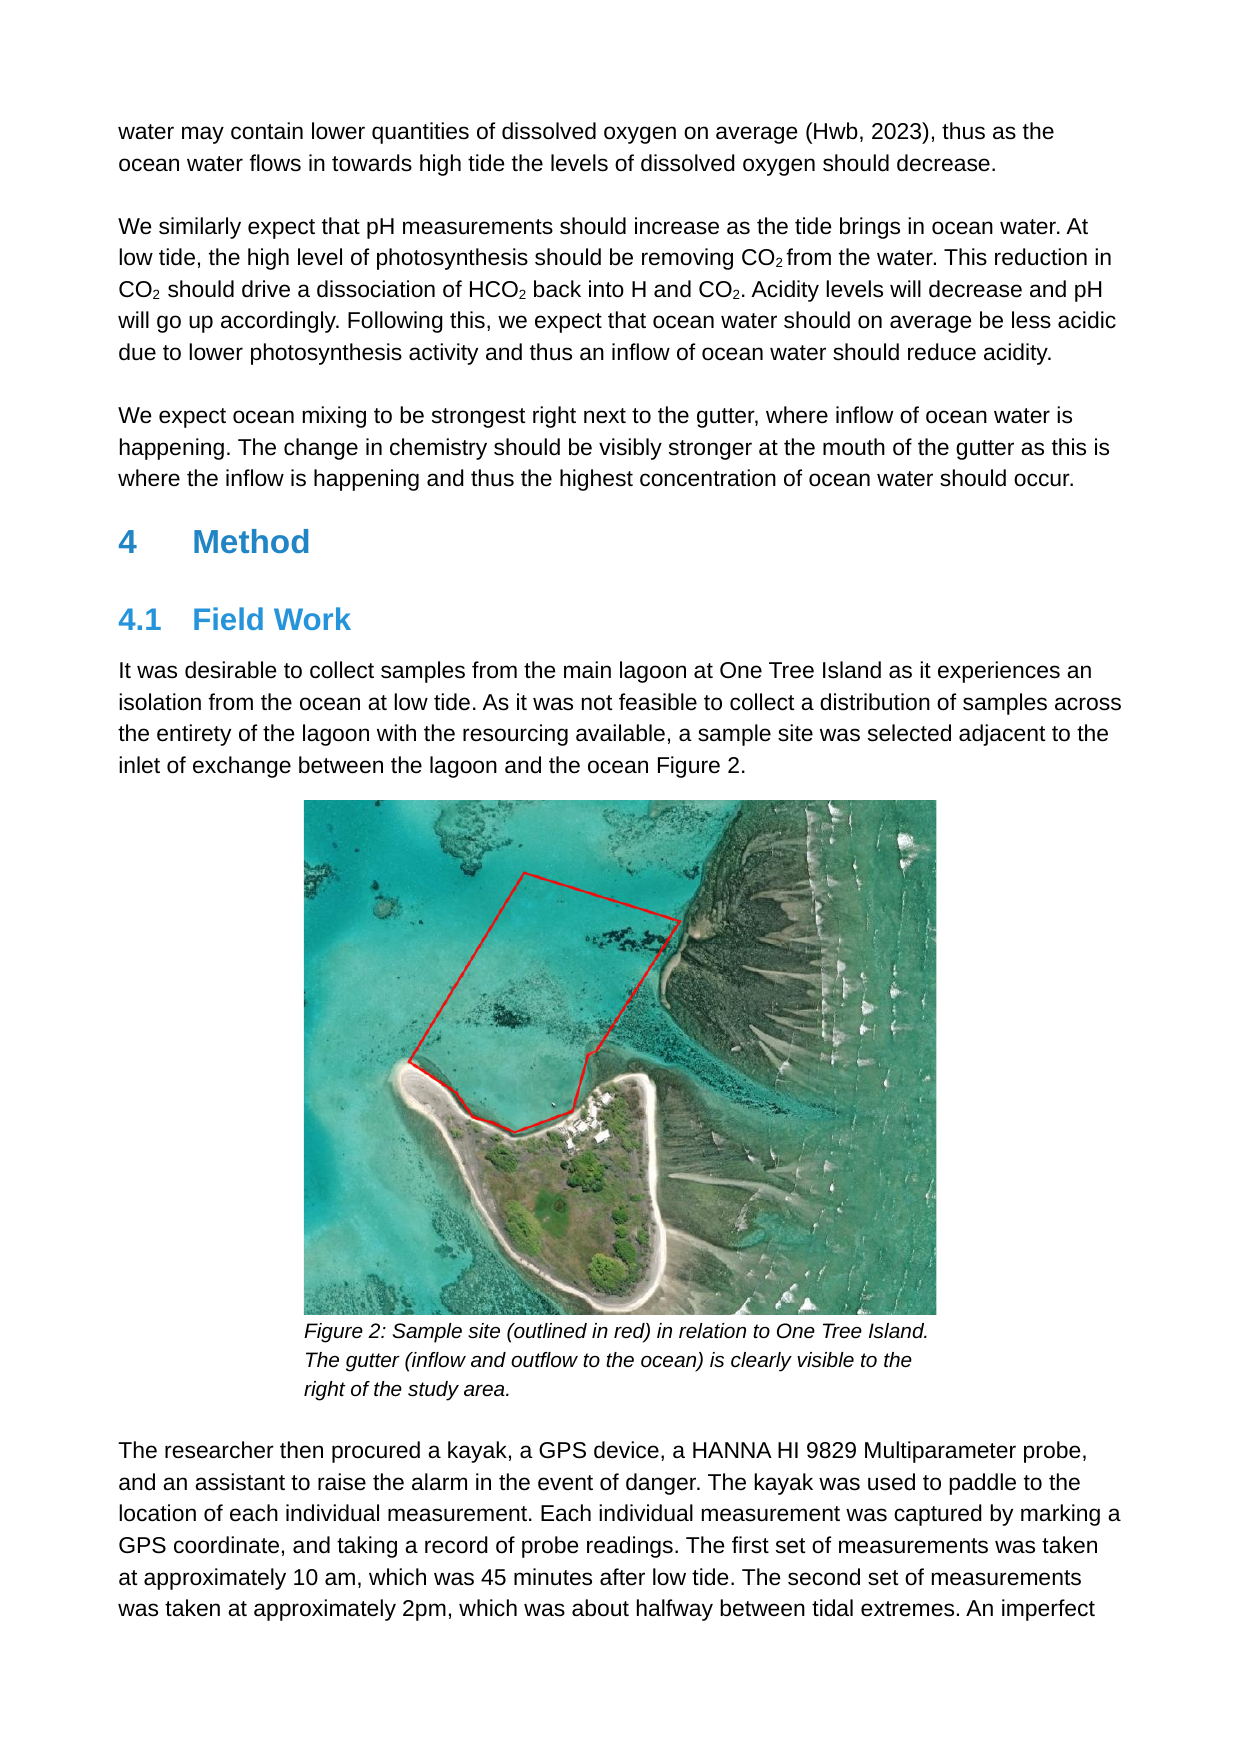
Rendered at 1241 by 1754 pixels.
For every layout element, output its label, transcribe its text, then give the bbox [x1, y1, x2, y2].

text water may contain lower quantities of dissolved oxygen on average (Hwb, 2023)⁠, thus as the ocean water flows in towards high tide the levels of dissolved oxygen should decrease. [118, 118, 1122, 176]
subtitle Method [118, 522, 1122, 560]
subtitle Field Work [118, 601, 1122, 637]
text The researcher then procured a kayak, a GPS device, a HANNA HI 9829 Multiparameter probe, and an assistant to raise the alarm in the event of danger. The kayak was used to paddle to the location of each individual measurement. Each individual measurement was captured by marking a GPS coordinate, and taking a record of probe readings. The first set of measurements was taken at approximately 10 am, which was 45 minutes after low tide. The second set of measurements was taken at approximately 2pm, which was about halfway between tidal extremes. An imperfect [118, 783, 1122, 1621]
text We similarly expect that pH measurements should increase as the tide brings in ocean water. At low tide, the high level of photosynthesis should be removing CO2 from the water. This reduction in CO2 should drive a dissociation of HCO2 back into H and CO2. Acidity levels will decrease and pH will go up accordingly. Following this, we expect that ocean water should on average be less acidic due to lower photosynthesis activity and thus an inflow of ocean water should reduce acidity. [118, 213, 1122, 365]
picture [303, 800, 937, 1315]
text We expect ocean mixing to be strongest right next to the gutter, where inflow of ocean water is happening. The change in chemistry should be visibly stronger at the mouth of the gutter as this is where the inflow is happening and thus the highest concentration of ocean water should occur. [118, 402, 1122, 492]
text It was desirable to collect samples from the main lagoon at One Tree Island as it experiences an isolation from the ocean at low tide. As it was not feasible to collect a distribution of samples across the entirety of the lagoon with the resourcing available, a sample site was selected adjacent to the inlet of exchange between the lagoon and the ocean Figure 2. [118, 657, 1122, 778]
text Figure 2: Sample site (outlined in red) in relation to One Tree Island. The gutter (inflow and outflow to the ocean) is clearly visible to the right of the study area. [304, 1315, 936, 1401]
